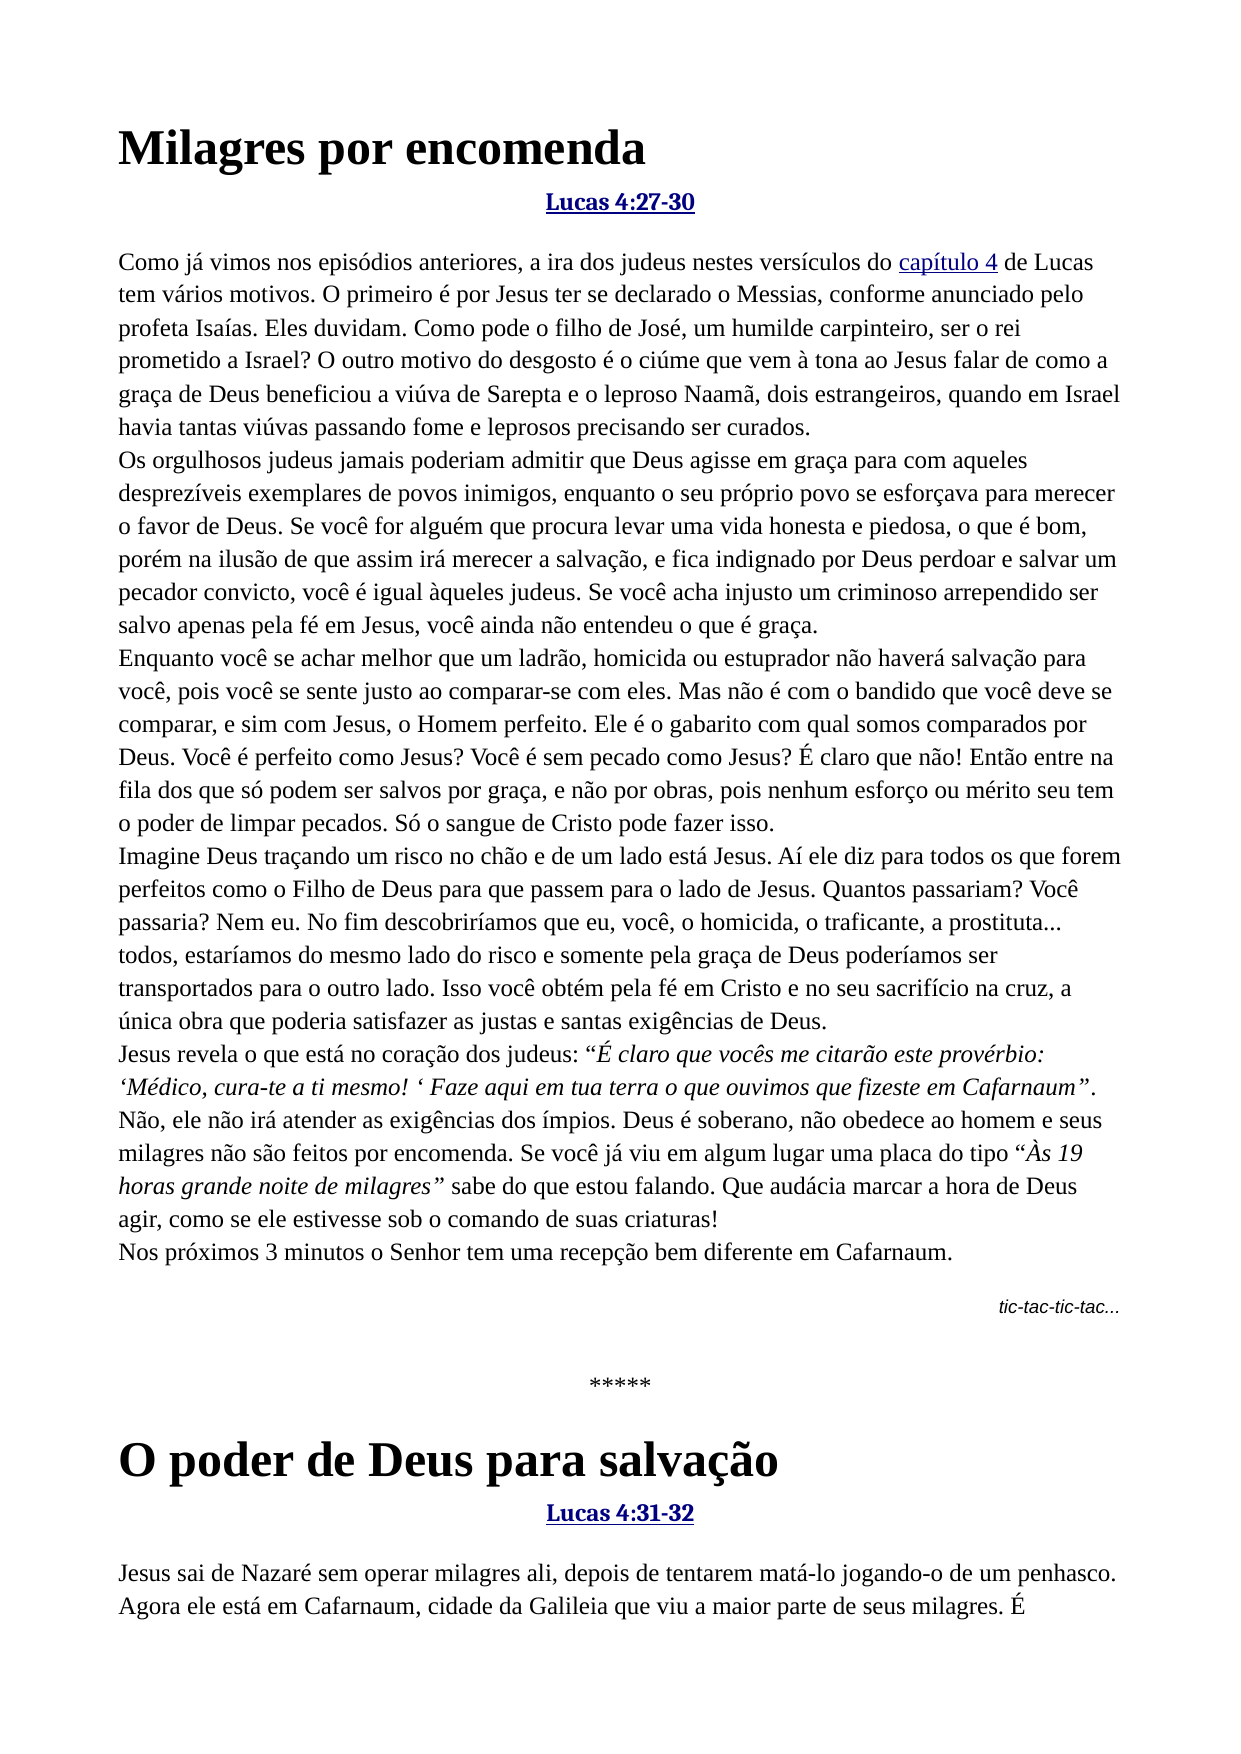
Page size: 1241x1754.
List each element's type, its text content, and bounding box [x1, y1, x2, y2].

text Lucas 4:31-32 [118, 1499, 1122, 1528]
text Imagine Deus traçando um risco no chão e de um lado está Jesus. Aí ele diz para todos os que forem perfeitos como o Filho de Deus para que passem para o lado de Jesus. Quantos passariam? Você passaria? Nem eu. No fim descobriríamos que eu, você, o homicida, o traficante, a prostituta... todos, estaríamos do mesmo lado do risco e somente pela graça de Deus poderíamos ser transportados para o outro lado. Isso você obtém pela fé em Cristo e no seu sacrifício na cruz, a única obra que poderia satisfazer as justas e santas exigências de Deus. [118, 841, 1122, 1035]
text Jesus sai de Nazaré sem operar milagres ali, depois de tentarem matá-lo jogando-o de um penhasco. Agora ele está em Cafarnaum, cidade da Galileia que viu a maior parte de seus milagres. É [118, 1558, 1122, 1619]
subtitle O poder de Deus para salvação [118, 1429, 1122, 1487]
text Lucas 4:27-30 [118, 188, 1122, 217]
text Nos próximos 3 minutos o Senhor tem uma recepção bem diferente em Cafarnaum. [118, 1237, 1122, 1266]
text Enquanto você se achar melhor que um ladrão, homicida ou estuprador não haverá salvação para você, pois você se sente justo ao comparar-se com eles. Mas não é com o bandido que você deve se comparar, e sim com Jesus, o Homem perfeito. Ele é o gabarito com qual somos comparados por Deus. Você é perfeito como Jesus? Você é sem pecado como Jesus? É claro que não! Então entre na fila dos que só podem ser salvos por graça, e não por obras, pois nenhum esforço ou mérito seu tem o poder de limpar pecados. Só o sangue de Cristo pode fazer isso. [118, 643, 1122, 837]
text Os orgulhosos judeus jamais poderiam admitir que Deus agisse em graça para com aqueles desprezíveis exemplares de povos inimigos, enquanto o seu próprio povo se esforçava para merecer o favor de Deus. Se você for alguém que procura levar uma vida honesta e piedosa, o que é bom, porém na ilusão de que assim irá merecer a salvação, e fica indignado por Deus perdoar e salvar um pecador convicto, você é igual àqueles judeus. Se você acha injusto um criminoso arrependido ser salvo apenas pela fé em Jesus, você ainda não entendeu o que é graça. [118, 445, 1122, 638]
text Como já vimos nos episódios anteriores, a ira dos judeus nestes versículos do capítulo 4 de Lucas tem vários motivos. O primeiro é por Jesus ter se declarado o Messias, conforme anunciado pelo profeta Isaías. Eles duvidam. Como pode o filho de José, um humilde carpinteiro, ser o rei prometido a Israel? O outro motivo do desgosto é o ciúme que vem à tona ao Jesus falar de como a graça de Deus beneficiou a viúva de Sarepta e o leproso Naamã, dois estrangeiros, quando em Israel havia tantas viúvas passando fome e leprosos precisando ser curados. [118, 247, 1122, 440]
subtitle Milagres por encomenda [118, 118, 1122, 176]
text ***** [118, 1371, 1122, 1400]
text tic-tac-tic-tac... [118, 1296, 1122, 1317]
text Jesus revela o que está no coração dos judeus: “É claro que vocês me citarão este provérbio: ‘Médico, cura-te a ti mesmo! ‘ Faze aqui em tua terra o que ouvimos que fizeste em Cafarnaum”. Não, ele não irá atender as exigências dos ímpios. Deus é soberano, não obedece ao homem e seus milagres não são feitos por encomenda. Se você já viu em algum lugar uma placa do tipo “Às 19 horas grande noite de milagres” sabe do que estou falando. Que audácia marcar a hora de Deus agir, como se ele estivesse sob o comando de suas criaturas! [118, 1039, 1122, 1233]
